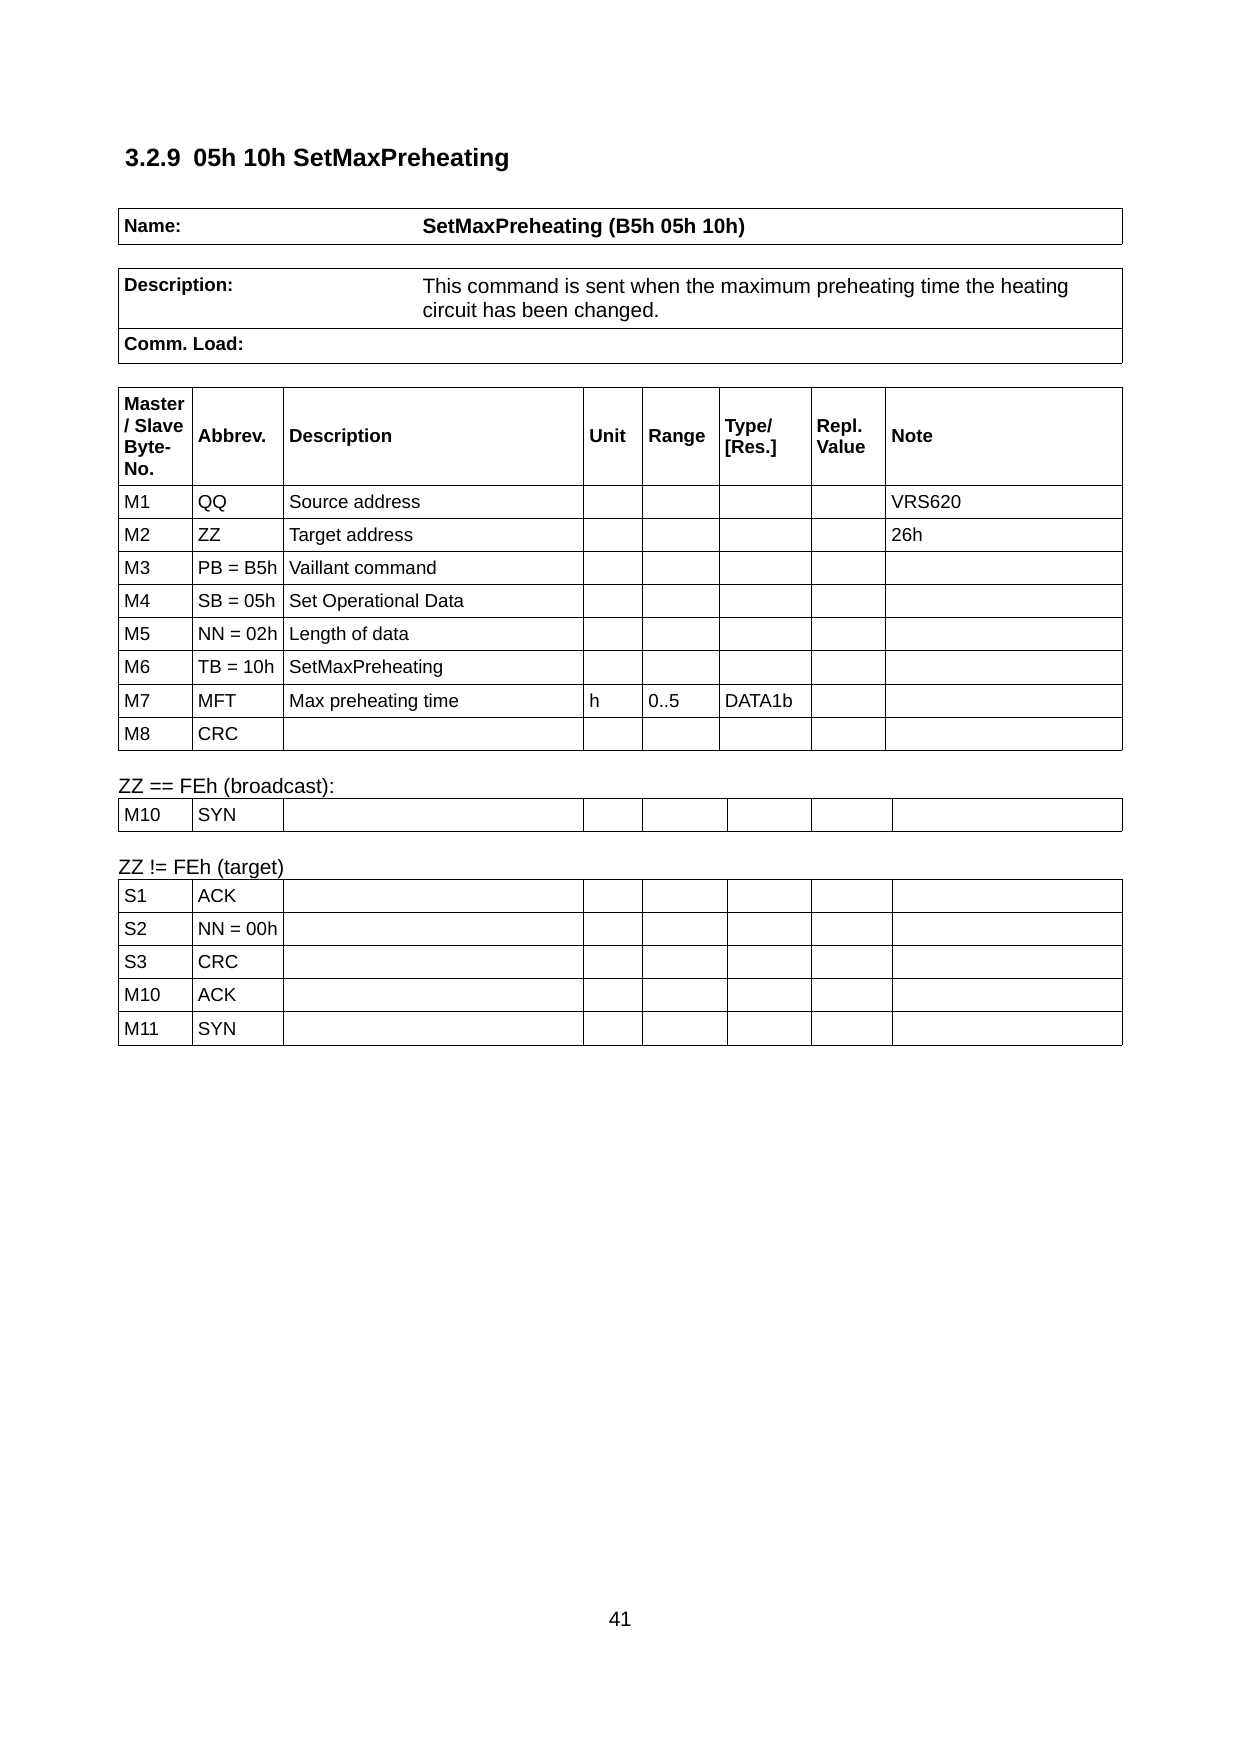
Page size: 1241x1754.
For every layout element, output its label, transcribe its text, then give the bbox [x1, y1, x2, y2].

table_cell [584, 718, 642, 750]
table_header [643, 880, 727, 912]
table_cell [886, 685, 1122, 717]
table_cell [643, 946, 727, 978]
table_cell [284, 979, 583, 1011]
table_cell Comm. Load: [119, 329, 416, 363]
table_cell [584, 585, 642, 617]
table_cell 26h [886, 519, 1122, 551]
table_cell Length of data [284, 618, 583, 650]
table_cell [812, 585, 885, 617]
table_cell [584, 1012, 642, 1044]
table_header [812, 880, 892, 912]
table_cell M4 [119, 585, 192, 617]
table_cell M2 [119, 519, 192, 551]
table_cell [284, 718, 583, 750]
table_cell M1 [119, 486, 192, 518]
table_cell [893, 979, 1122, 1011]
table_cell [584, 552, 642, 584]
table_cell [886, 618, 1122, 650]
table_cell [812, 486, 885, 518]
table_cell DATA1b [720, 685, 811, 717]
table_cell [643, 913, 727, 945]
table_header M10 [119, 799, 192, 831]
table_cell TB = 10h [193, 651, 283, 683]
table_cell QQ [193, 486, 283, 518]
table_header [584, 880, 642, 912]
table_cell [893, 913, 1122, 945]
table_cell MFT [193, 685, 283, 717]
table_header [893, 880, 1122, 912]
table_header SYN [193, 799, 283, 831]
table_header Description [284, 388, 583, 485]
table_cell VRS620 [886, 486, 1122, 518]
text ZZ == FEh (broadcast): [118, 774, 1122, 798]
table_cell [584, 519, 642, 551]
table_cell [728, 1012, 811, 1044]
table_cell NN = 02h [193, 618, 283, 650]
table_header [284, 799, 583, 831]
table_cell [584, 913, 642, 945]
table_cell Max preheating time [284, 685, 583, 717]
table_cell [812, 1012, 892, 1044]
table_cell CRC [193, 718, 283, 750]
table_cell M3 [119, 552, 192, 584]
table_header Note [886, 388, 1122, 485]
table_cell [720, 585, 811, 617]
table_header [584, 799, 642, 831]
table_cell [584, 979, 642, 1011]
table_cell CRC [193, 946, 283, 978]
table_cell [720, 552, 811, 584]
table_header [812, 799, 892, 831]
table_header [284, 880, 583, 912]
table_cell [284, 946, 583, 978]
table_cell M8 [119, 718, 192, 750]
table_header ACK [193, 880, 283, 912]
table_header [893, 799, 1122, 831]
table_cell [728, 946, 811, 978]
table_cell [812, 718, 885, 750]
table_cell S3 [119, 946, 192, 978]
table_cell [720, 519, 811, 551]
table_cell [643, 718, 719, 750]
text ZZ != FEh (target) [118, 855, 1122, 879]
table_cell [812, 651, 885, 683]
table_header Name: [119, 209, 416, 244]
table_cell [728, 979, 811, 1011]
table_cell S2 [119, 913, 192, 945]
table_cell M11 [119, 1012, 192, 1044]
table_cell M7 [119, 685, 192, 717]
table_header SetMaxPreheating (B5h 05h 10h) [416, 209, 1122, 244]
table_header Unit [584, 388, 642, 485]
table_cell [886, 651, 1122, 683]
table_cell [886, 718, 1122, 750]
table_header Range [643, 388, 719, 485]
table_header This command is sent when the maximum preheating time the heating circuit has been changed. [416, 269, 1122, 327]
table_cell [812, 685, 885, 717]
table_header [728, 799, 811, 831]
table_cell [643, 1012, 727, 1044]
table_cell [893, 1012, 1122, 1044]
table_cell Vaillant command [284, 552, 583, 584]
table_cell [812, 552, 885, 584]
table_header Abbrev. [193, 388, 283, 485]
table_cell [720, 618, 811, 650]
table_header S1 [119, 880, 192, 912]
table_cell [812, 979, 892, 1011]
table_cell [284, 1012, 583, 1044]
table_cell h [584, 685, 642, 717]
table_cell [728, 913, 811, 945]
table_cell [720, 651, 811, 683]
table_cell ACK [193, 979, 283, 1011]
table_header [728, 880, 811, 912]
table_cell M5 [119, 618, 192, 650]
table_cell [643, 618, 719, 650]
table_header Master/ Slave Byte-No. [119, 388, 192, 485]
table_cell Set Operational Data [284, 585, 583, 617]
table_cell [584, 486, 642, 518]
table_cell [886, 552, 1122, 584]
subtitle 05h 10h SetMaxPreheating [118, 143, 1122, 172]
table_cell Source address [284, 486, 583, 518]
table_cell [812, 519, 885, 551]
table_header Description: [119, 269, 416, 327]
table_cell NN = 00h [193, 913, 283, 945]
table_cell [584, 946, 642, 978]
table_cell [643, 552, 719, 584]
table_header Type/ [Res.] [720, 388, 811, 485]
table_cell SB = 05h [193, 585, 283, 617]
table_cell [643, 979, 727, 1011]
table_cell [284, 913, 583, 945]
table_cell [812, 618, 885, 650]
table_cell [584, 618, 642, 650]
table_cell Target address [284, 519, 583, 551]
table_cell [643, 519, 719, 551]
table_cell [893, 946, 1122, 978]
table_cell [720, 486, 811, 518]
table_cell SYN [193, 1012, 283, 1044]
table_cell [812, 946, 892, 978]
table_cell [812, 913, 892, 945]
table_header [643, 799, 727, 831]
table_cell PB = B5h [193, 552, 283, 584]
table_cell [416, 329, 1122, 363]
table_cell ZZ [193, 519, 283, 551]
table_cell [886, 585, 1122, 617]
table_cell SetMaxPreheating [284, 651, 583, 683]
table_cell [720, 718, 811, 750]
table_cell [643, 486, 719, 518]
table_cell [643, 651, 719, 683]
table_cell 0..5 [643, 685, 719, 717]
table_cell [643, 585, 719, 617]
table_header Repl. Value [812, 388, 885, 485]
table_cell M6 [119, 651, 192, 683]
table_cell [584, 651, 642, 683]
table_cell M10 [119, 979, 192, 1011]
